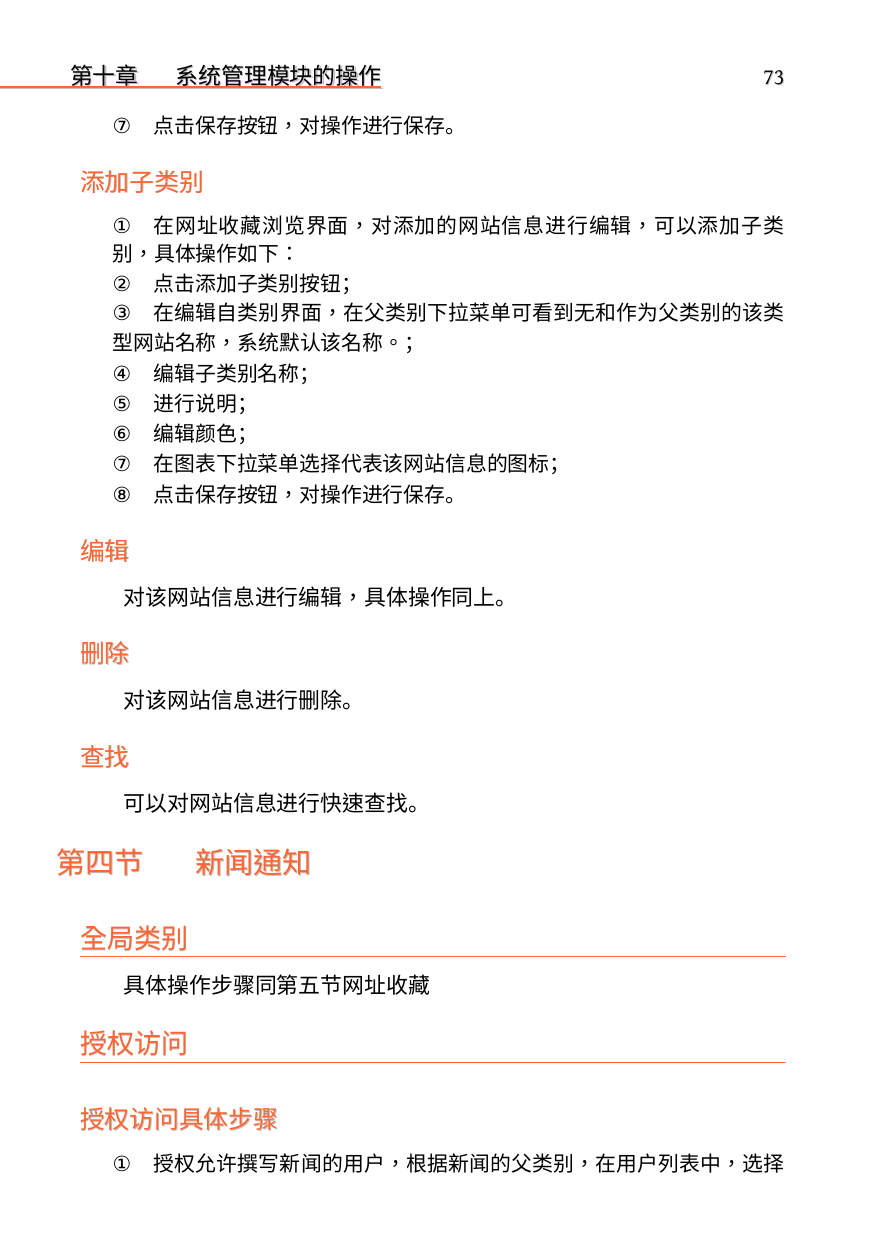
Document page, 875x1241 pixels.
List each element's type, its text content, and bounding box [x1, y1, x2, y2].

subtitle 删除 [80, 636, 786, 670]
subtitle 在图表下拉菜单选择代表该网站信息的图标； [109, 448, 786, 478]
subtitle 点击保存按钮，对操作进行保存。 [109, 109, 786, 139]
subtitle 进行说明； [109, 387, 786, 417]
subtitle 点击保存按钮，对操作进行保存。 [109, 478, 786, 508]
subtitle 添加子类别 [80, 164, 786, 198]
text 对该网站信息进行编辑，具体操作同上。 [80, 579, 786, 611]
subtitle 在网址收藏浏览界面，对添加的网站信息进行编辑，可以添加子类别，具体操作如下： [109, 211, 786, 268]
text 对该网站信息进行删除。 [80, 683, 786, 714]
text 可以对网站信息进行快速查找。 [80, 786, 786, 817]
text 具体操作步骤同第五节网址收藏 [80, 970, 786, 1000]
subtitle 编辑子类别名称； [109, 357, 786, 387]
subtitle 编辑 [80, 533, 786, 567]
subtitle 查找 [80, 739, 786, 773]
subtitle 在编辑自类别界面，在父类别下拉菜单可看到无和作为父类别的该类型网站名称，系统默认该名称。； [109, 298, 786, 357]
subtitle 授权访问具体步骤 [80, 1100, 786, 1136]
subtitle 授权访问 [80, 1025, 786, 1062]
subtitle 授权允许撰写新闻的用户，根据新闻的父类别，在用户列表中，选择 [109, 1149, 786, 1177]
subtitle 编辑颜色； [109, 417, 786, 448]
subtitle 点击添加子类别按钮； [109, 268, 786, 298]
subtitle 新闻通知 [56, 842, 786, 882]
subtitle 全局类别 [80, 919, 786, 956]
